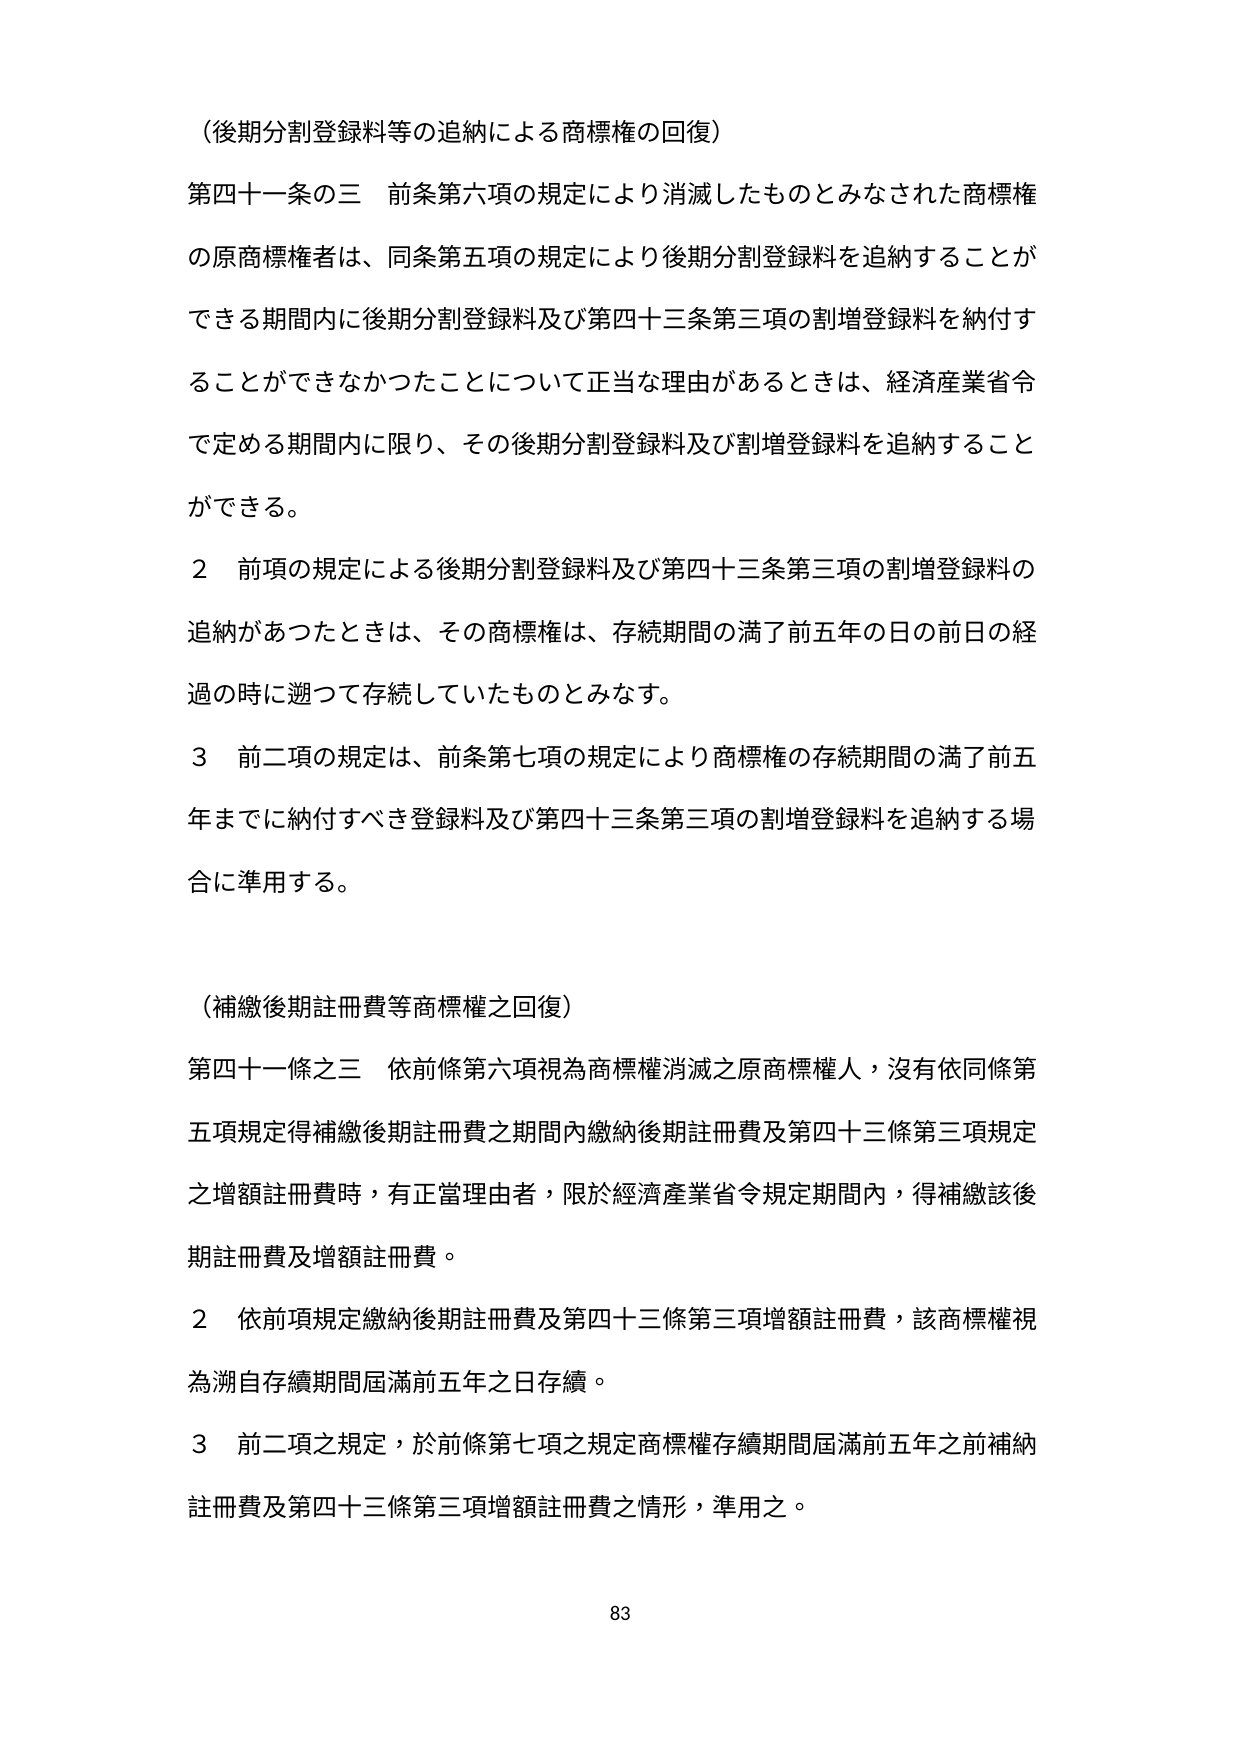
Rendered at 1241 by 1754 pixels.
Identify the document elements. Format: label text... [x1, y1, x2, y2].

text ３ 前二項之規定，於前條第七項之規定商標權存續期間屆滿前五年之前補納註冊費及第四十三條第三項增額註冊費之情形，準用之。 [187, 1401, 1053, 1526]
text ３ 前二項の規定は、前条第七項の規定により商標権の存続期間の満了前五年までに納付すべき登録料及び第四十三条第三項の割増登録料を追納する場合に準用する。 [187, 714, 1053, 901]
text （後期分割登録料等の追納による商標権の回復） [187, 89, 1053, 151]
text （補繳後期註冊費等商標權之回復） [187, 964, 1053, 1026]
text ２ 前項の規定による後期分割登録料及び第四十三条第三項の割増登録料の追納があつたときは、その商標権は、存続期間の満了前五年の日の前日の経過の時に遡つて存続していたものとみなす。 [187, 526, 1053, 714]
text ２ 依前項規定繳納後期註冊費及第四十三條第三項增額註冊費，該商標權視為溯自存續期間屆滿前五年之日存續。 [187, 1276, 1053, 1401]
text 第四十一條之三 依前條第六項視為商標權消滅之原商標權人，沒有依同條第五項規定得補繳後期註冊費之期間內繳納後期註冊費及第四十三條第三項規定之增額註冊費時，有正當理由者，限於經濟產業省令規定期間內，得補繳該後期註冊費及增額註冊費。 [187, 1026, 1053, 1276]
text 第四十一条の三 前条第六項の規定により消滅したものとみなされた商標権の原商標権者は、同条第五項の規定により後期分割登録料を追納することができる期間内に後期分割登録料及び第四十三条第三項の割増登録料を納付することができなかつたことについて正当な理由があるときは、経済産業省令で定める期間内に限り、その後期分割登録料及び割増登録料を追納することができる。 [187, 151, 1053, 526]
